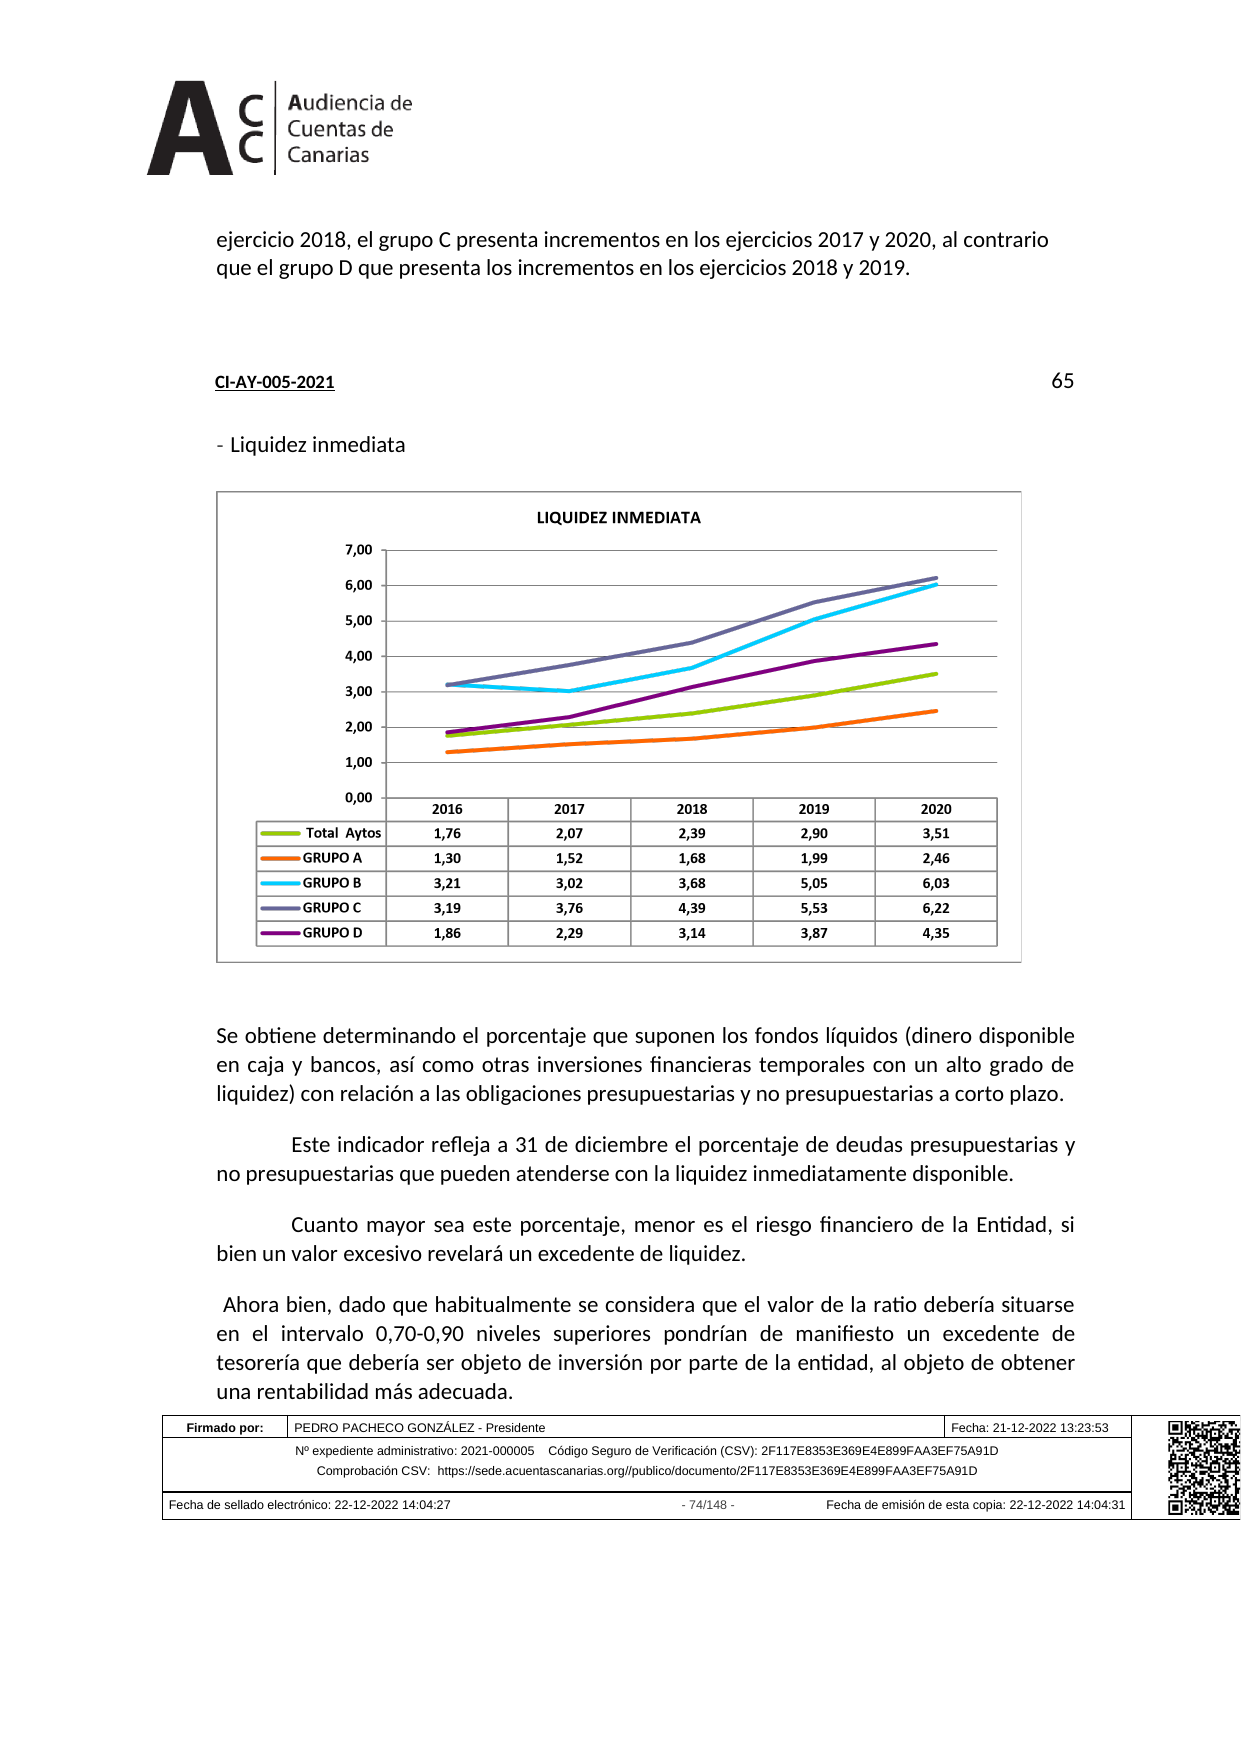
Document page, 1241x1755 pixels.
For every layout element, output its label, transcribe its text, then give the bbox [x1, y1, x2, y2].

text Se obtiene determinando el porcentaje que suponen los fondos líquidos (dinero disponible en caja y bancos, así como otras inversiones financieras temporales con un alto grado de liquidez) con relación a las obligaciones presupuestarias y no presupuestarias a corto plazo. [216, 1021, 1077, 1107]
text Cuanto mayor sea este porcentaje, menor es el riesgo financiero de la Entidad, si bien un valor excesivo revelará un excedente de liquidez. [216, 1210, 1077, 1267]
subtitle CI-AY-005-2021 65 [162, 366, 1079, 394]
text Este indicador refleja a 31 de diciembre el porcentaje de deudas presupuestarias y no presupuestarias que pueden atenderse con la liquidez inmediatamente disponible. [216, 1130, 1077, 1187]
text - Liquidez inmediata [216, 430, 1077, 458]
text Ahora bien, dado que habitualmente se considera que el valor de la ratio debería situarse en el intervalo 0,70-0,90 niveles superiores pondrían de manifiesto un excedente de tesorería que debería ser objeto de inversión por parte de la entidad, al objeto de obtener una rentabilidad más adecuada. [216, 1290, 1077, 1405]
text ejercicio 2018, el grupo C presenta incrementos en los ejercicios 2017 y 2020, al contrario que el grupo D que presenta los incrementos en los ejercicios 2018 y 2019. [216, 225, 1079, 281]
